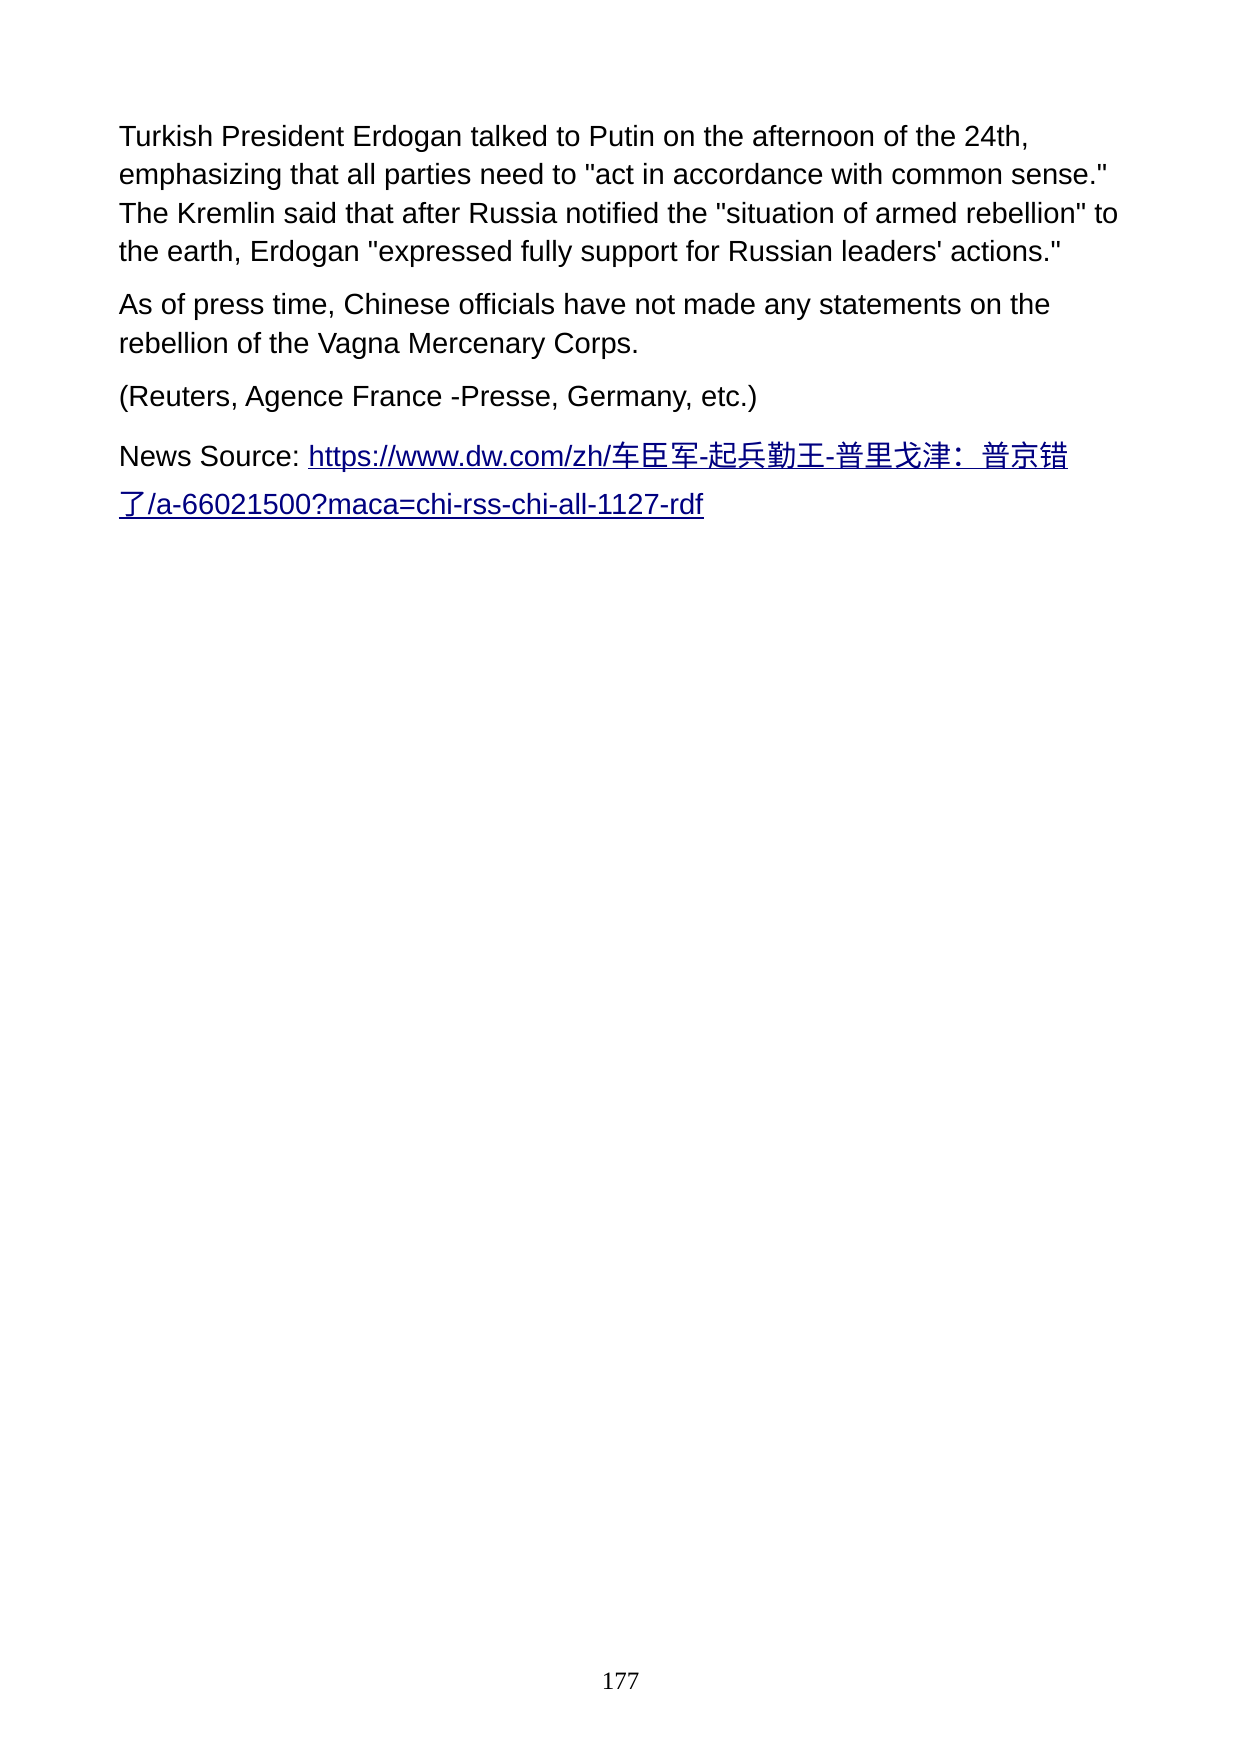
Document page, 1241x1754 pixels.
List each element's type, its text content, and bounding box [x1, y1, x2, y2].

text As of press time, Chinese officials have not made any statements on the rebellion of the Vagna Mercenary Corps. [118, 287, 1122, 359]
text (Reuters, Agence France -Presse, Germany, etc.) [118, 379, 1122, 412]
text Turkish President Erdogan talked to Putin on the afternoon of the 24th, emphasizing that all parties need to "act in accordance with common sense." The Kremlin said that after Russia notified the "situation of armed rebellion" to the earth, Erdogan "expressed fully support for Russian leaders' actions." [118, 118, 1122, 268]
text News Source: https://www.dw.com/zh/车臣军-起兵勤王-普里戈津：普京错了/a-66021500?maca=chi-rss-chi-all-1127-rdf [118, 432, 1122, 523]
